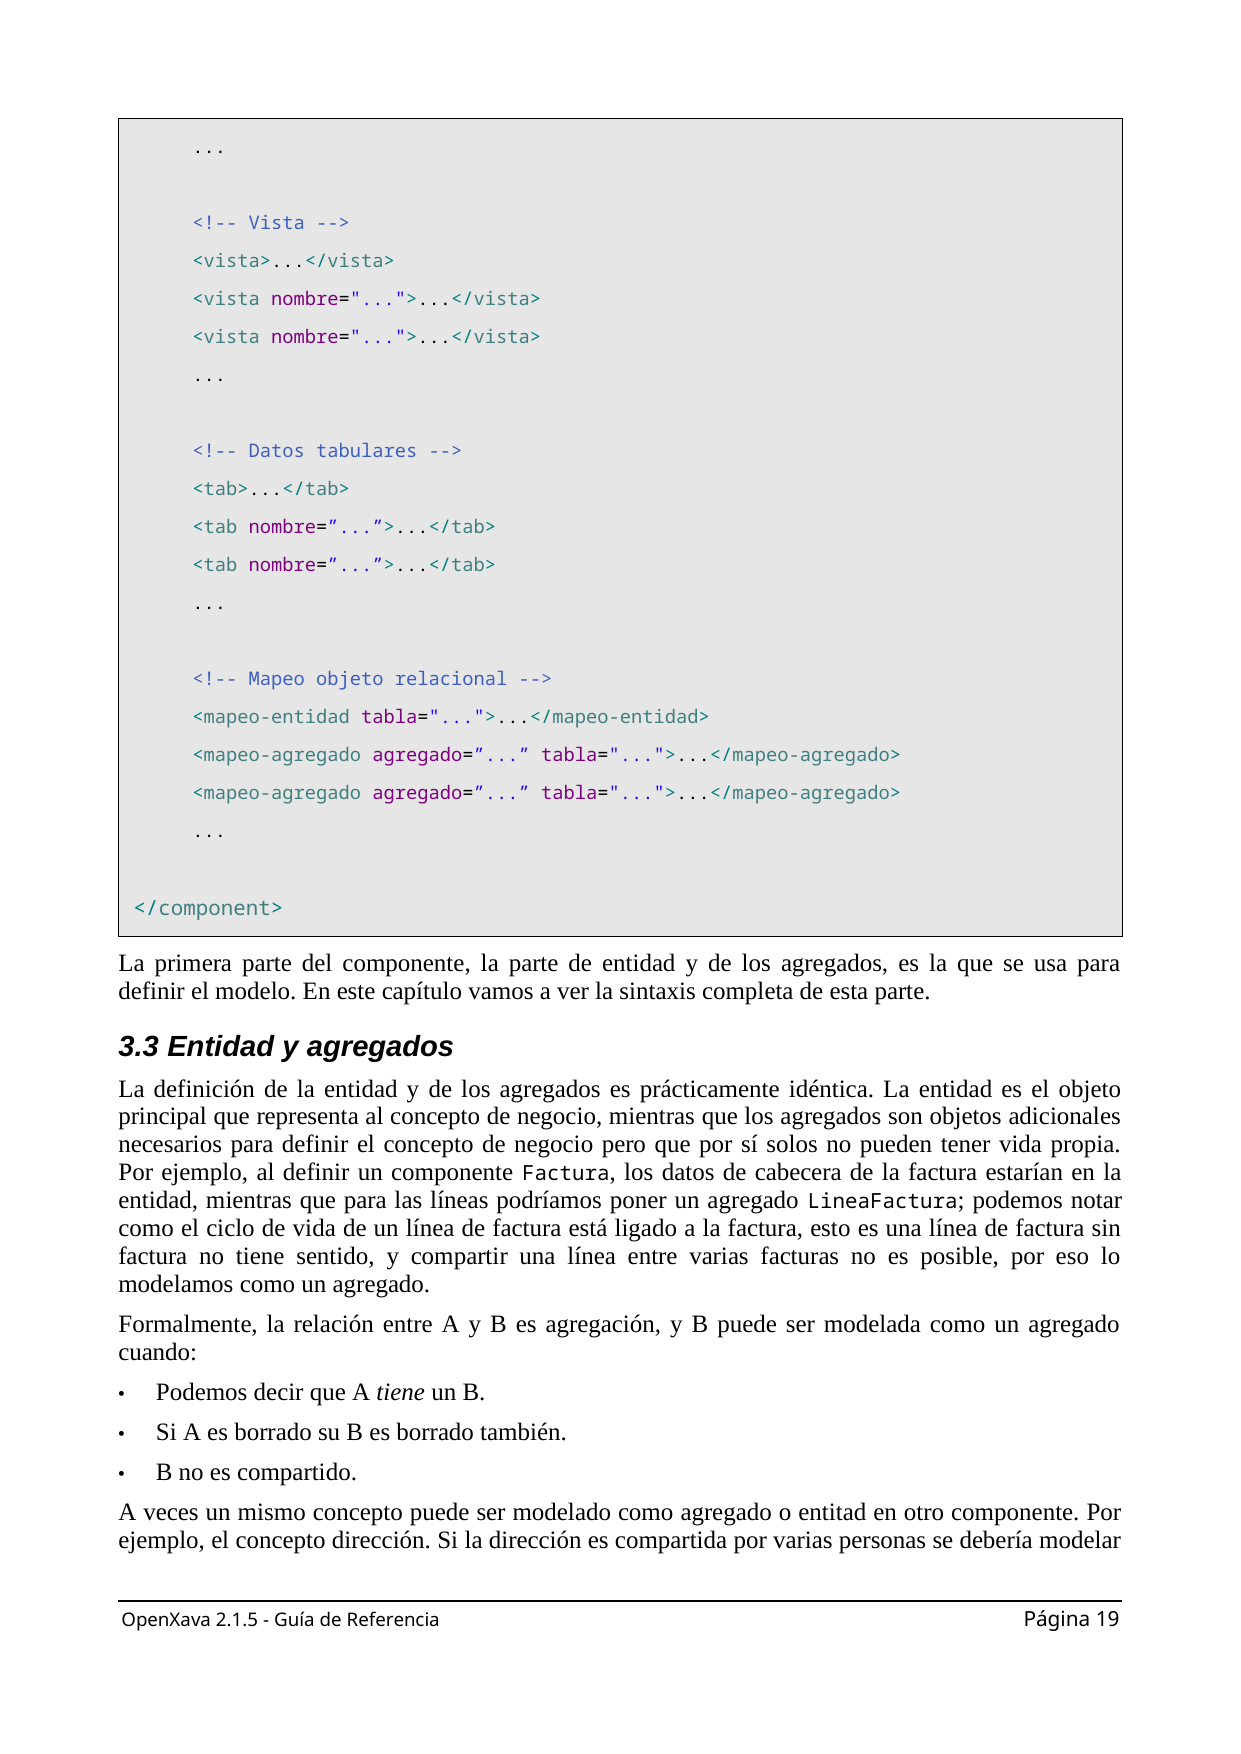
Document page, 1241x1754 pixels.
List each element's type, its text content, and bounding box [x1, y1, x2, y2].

text A veces un mismo concepto puede ser modelado como agregado o entitad en otro componente. Por ejemplo, el concepto dirección. Si la dirección es compartida por varias personas se debería modelar [118, 1498, 1122, 1554]
text La definición de la entidad y de los agregados es prácticamente idéntica. La entidad es el objeto principal que representa al concepto de negocio, mientras que los agregados son objetos adicionales necesarios para definir el concepto de negocio pero que por sí solos no pueden tener vida propia. Por ejemplo, al definir un componente Factura, los datos de cabecera de la factura estarían en la entidad, mientras que para las líneas podríamos poner un agregado LineaFactura; podemos notar como el ciclo de vida de un línea de factura está ligado a la factura, esto es una línea de factura sin factura no tiene sentido, y compartir una línea entre varias facturas no es posible, por eso lo modelamos como un agregado. [118, 1075, 1122, 1297]
text <mapeo-agregado agregado=”...” tabla="...">...</mapeo-agregado> [119, 726, 1122, 764]
text <tab nombre=”...”>...</tab> [119, 536, 1122, 574]
text <tab>...</tab> [119, 460, 1122, 498]
list Si A es borrado su B es borrado también. [118, 1418, 1122, 1446]
text <vista nombre="...">...</vista> [119, 270, 1122, 308]
text La primera parte del componente, la parte de entidad y de los agregados, es la que se usa para definir el modelo. En este capítulo vamos a ver la sintaxis completa de esta parte. [118, 949, 1122, 1004]
text <tab nombre=”...”>...</tab> [119, 498, 1122, 536]
text ... [119, 802, 1122, 841]
text ... [119, 346, 1122, 384]
text <!-- Vista --> [119, 194, 1122, 232]
list B no es compartido. [118, 1458, 1122, 1486]
text ... [119, 574, 1122, 612]
text Formalmente, la relación entre A y B es agregación, y B puede ser modelada como un agregado cuando: [118, 1310, 1122, 1365]
text <mapeo-entidad tabla="...">...</mapeo-entidad> [119, 688, 1122, 726]
text </component> [119, 878, 1122, 936]
text ... [119, 119, 1122, 156]
text <!-- Mapeo objeto relacional --> [119, 650, 1122, 688]
text <vista>...</vista> [119, 232, 1122, 270]
text <mapeo-agregado agregado=”...” tabla="...">...</mapeo-agregado> [119, 764, 1122, 802]
list Podemos decir que A tiene un B. [118, 1378, 1122, 1406]
text <!-- Datos tabulares --> [119, 422, 1122, 460]
subtitle Entidad y agregados [118, 1029, 1122, 1062]
text <vista nombre="...">...</vista> [119, 308, 1122, 346]
